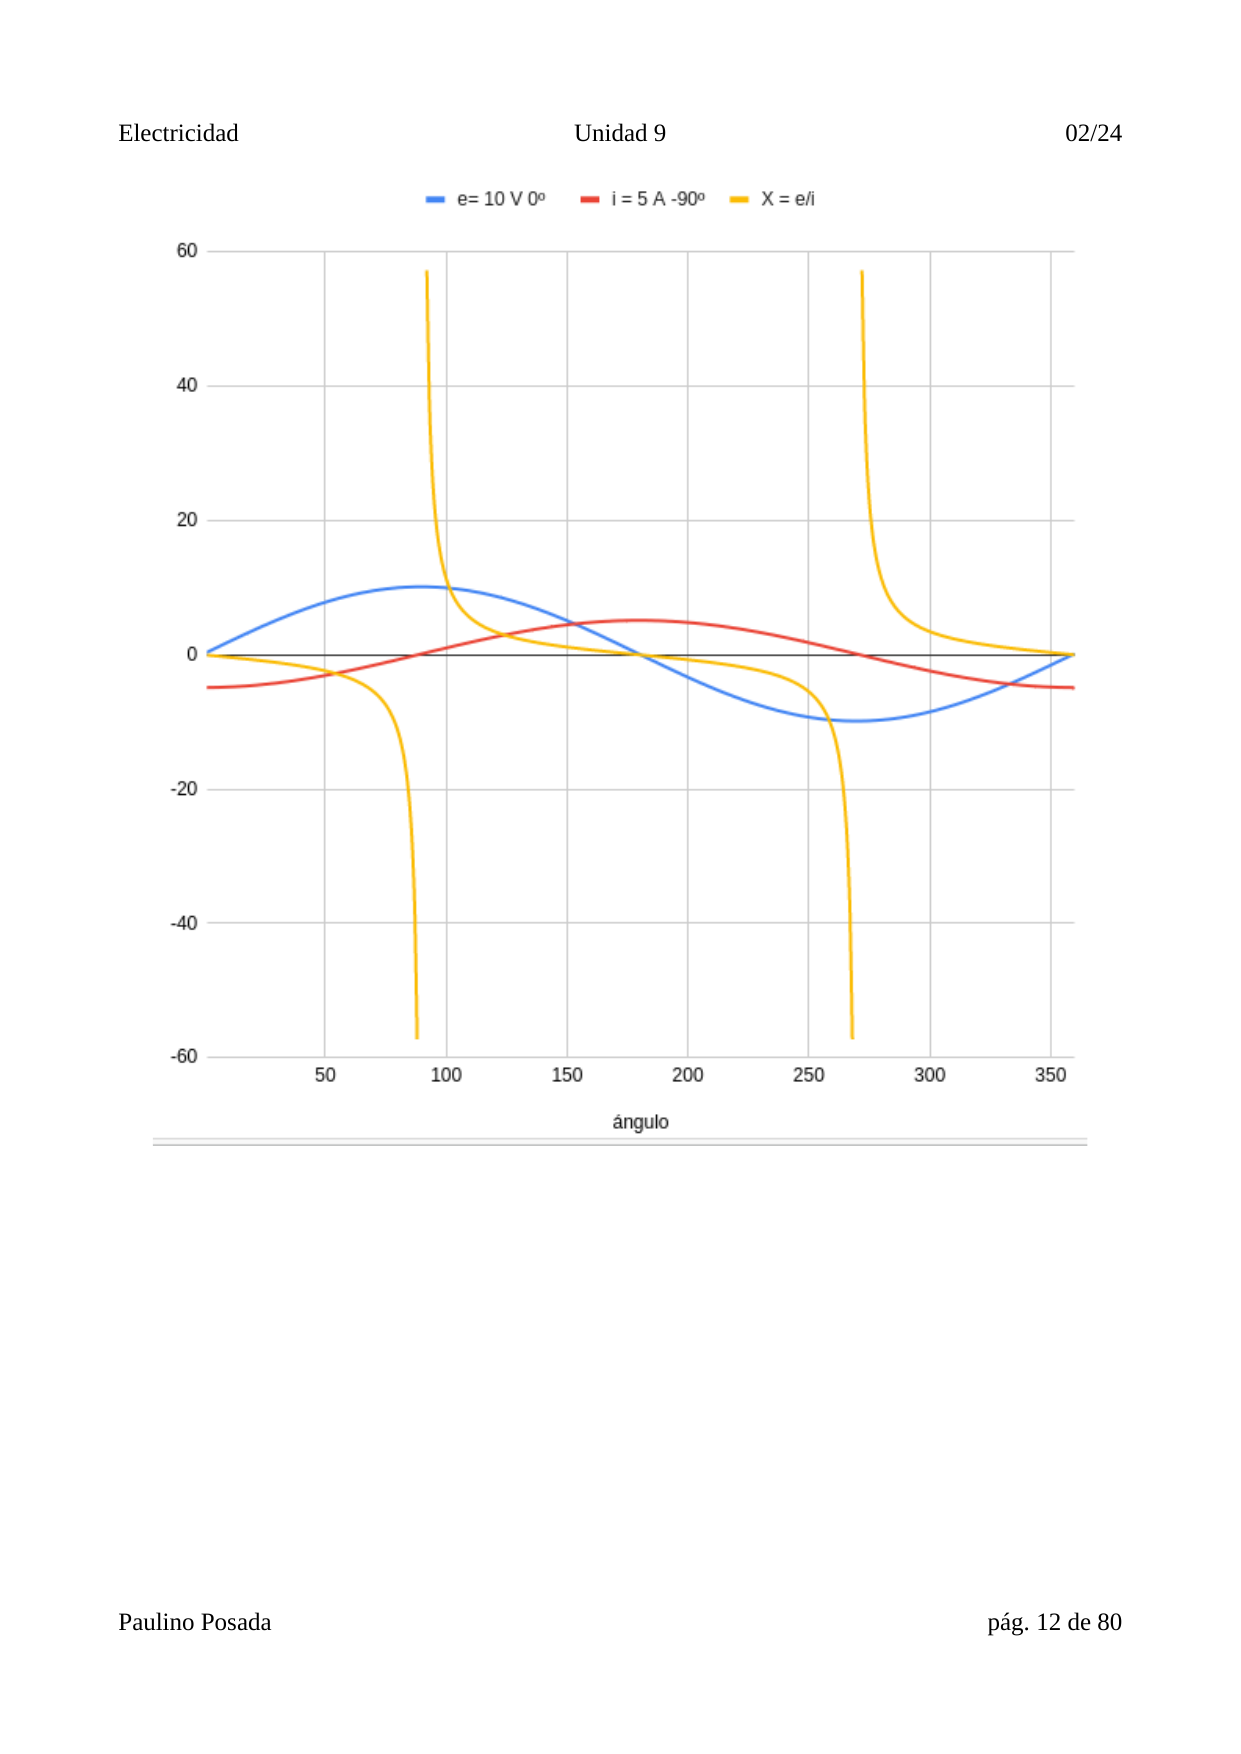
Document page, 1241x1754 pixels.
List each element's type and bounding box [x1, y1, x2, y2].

picture [152, 176, 1088, 1146]
